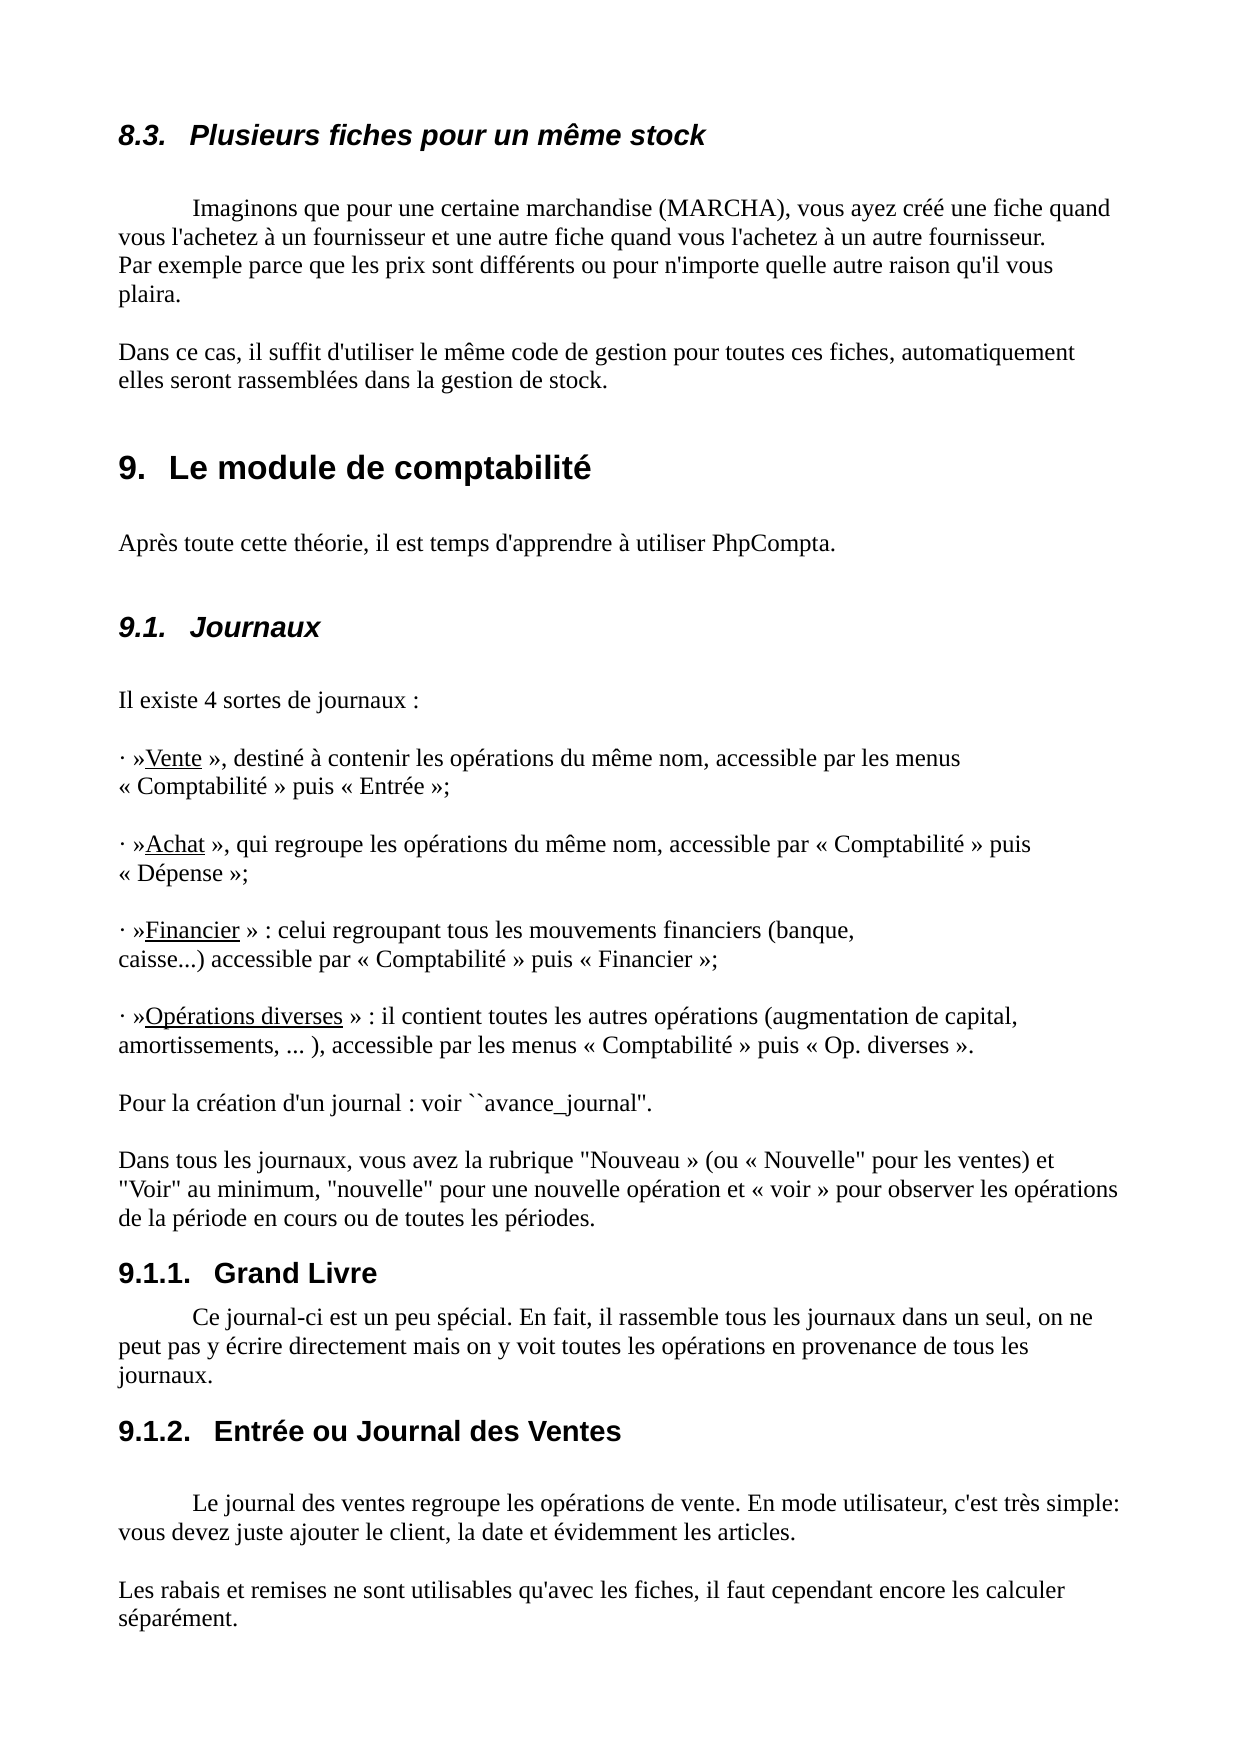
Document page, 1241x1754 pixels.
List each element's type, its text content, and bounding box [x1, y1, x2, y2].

subtitle Entrée ou Journal des Ventes [118, 1414, 1122, 1447]
subtitle Journaux [118, 610, 1122, 644]
text Il existe 4 sortes de journaux : [118, 685, 1122, 714]
text Après toute cette théorie, il est temps d'apprendre à utiliser PhpCompta. [118, 528, 1122, 557]
subtitle Le module de comptabilité [118, 448, 1122, 487]
text · »Financier » : celui regroupant tous les mouvements financiers (banque, [118, 915, 1122, 944]
text Ce journal-ci est un peu spécial. En fait, il rassemble tous les journaux dans un seul, on ne peut pas y écrire directement mais on y voit toutes les opérations en provenance de tous les journaux. [118, 1302, 1122, 1389]
text Les rabais et remises ne sont utilisables qu'avec les fiches, il faut cependant encore les calculer séparément. [118, 1575, 1122, 1632]
text caisse...) accessible par « Comptabilité » puis « Financier »; [118, 944, 1122, 973]
text Dans tous les journaux, vous avez la rubrique "Nouveau » (ou « Nouvelle" pour les ventes) et "Voir" au minimum, "nouvelle" pour une nouvelle opération et « voir » pour observer les opérations de la période en cours ou de toutes les périodes. [118, 1145, 1122, 1231]
text Par exemple parce que les prix sont différents ou pour n'importe quelle autre raison qu'il vous plaira. [118, 250, 1122, 308]
text Le journal des ventes regroupe les opérations de vente. En mode utilisateur, c'est très simple: vous devez juste ajouter le client, la date et évidemment les articles. [118, 1488, 1122, 1546]
text Pour la création d'un journal : voir ``avance_journal''. [118, 1088, 1122, 1116]
subtitle Plusieurs fiches pour un même stock [118, 118, 1122, 152]
subtitle Grand Livre [118, 1256, 1122, 1290]
text Imaginons que pour une certaine marchandise (MARCHA), vous ayez créé une fiche quand vous l'achetez à un fournisseur et une autre fiche quand vous l'achetez à un autre fournisseur. [118, 193, 1122, 250]
text · »Vente », destiné à contenir les opérations du même nom, accessible par les menus « Comptabilité » puis « Entrée »; [118, 743, 1122, 800]
text · »Achat », qui regroupe les opérations du même nom, accessible par « Comptabilité » puis « Dépense »; [118, 829, 1122, 886]
text Dans ce cas, il suffit d'utiliser le même code de gestion pour toutes ces fiches, automatiquement elles seront rassemblées dans la gestion de stock. [118, 337, 1122, 394]
text · »Opérations diverses » : il contient toutes les autres opérations (augmentation de capital, amortissements, ... ), accessible par les menus « Comptabilité » puis « Op. diverses ». [118, 1001, 1122, 1059]
